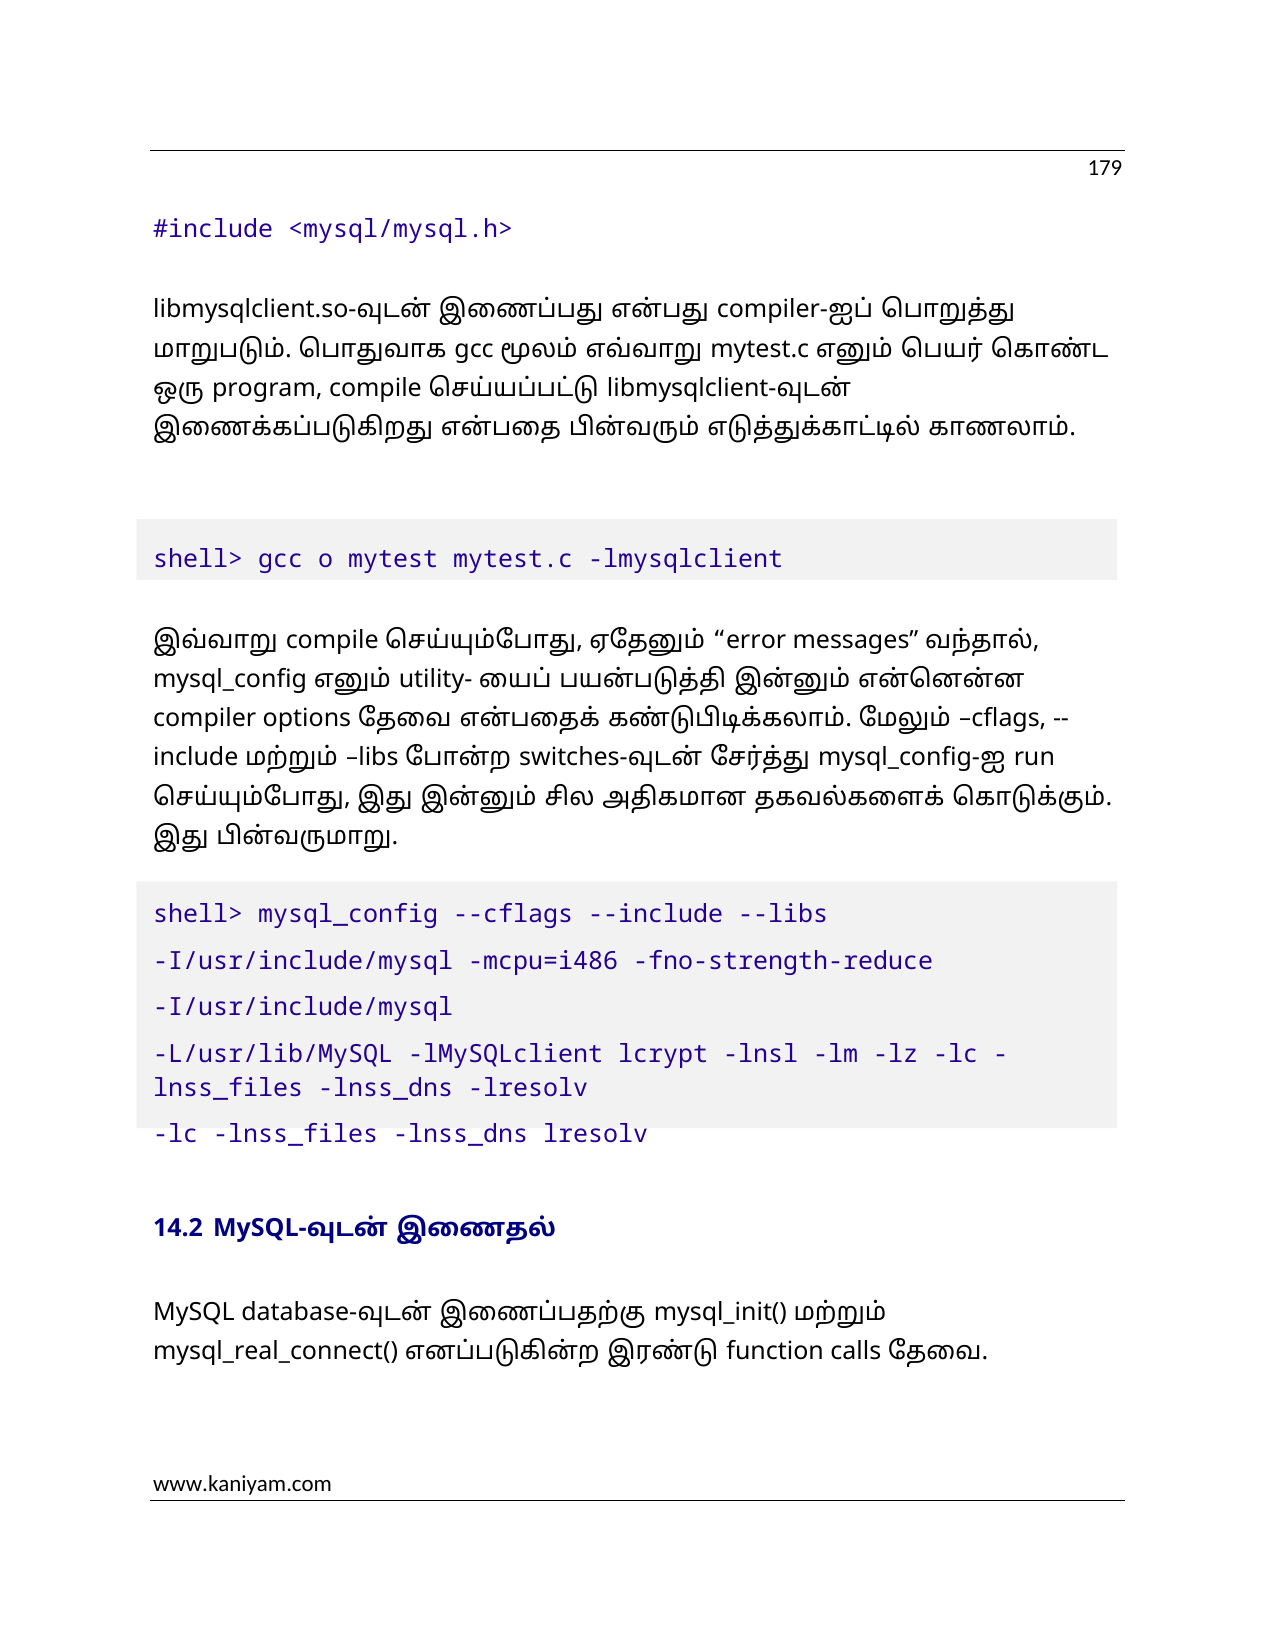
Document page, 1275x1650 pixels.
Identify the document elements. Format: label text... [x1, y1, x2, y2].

text இவ்வாறு compile செய்யும்போது, ஏதேனும் “error messages” வந்தால், mysql_config எனும் utility- யைப் பயன்படுத்தி இன்னும் என்னென்ன compiler options தேவை என்பதைக் கண்டுபிடிக்கலாம். மேலும் –cflags, --include மற்றும் –libs போன்ற switches-வுடன் சேர்த்து mysql_config-ஐ run செய்யும்போது, இது இன்னும் சில அதிகமான தகவல்களைக் கொடுக்கும். இது பின்வருமாறு. [153, 622, 1122, 851]
text shell> gcc o mytest mytest.c -lmysqlclient [153, 541, 1122, 609]
text libmysqlclient.so-வுடன் இணைப்பது என்பது compiler-ஐப் பொறுத்து மாறுபடும். பொதுவாக gcc மூலம் எவ்வாறு mytest.c எனும் பெயர் கொண்ட ஒரு program, compile செய்யப்பட்டு libmysqlclient-வுடன் இணைக்கப்படுகிறது என்பதை பின்வரும் எடுத்துக்காட்டில் காணலாம். [153, 291, 1122, 443]
text #include <mysql/mysql.h> [153, 211, 1122, 279]
text MySQL database-வுடன் இணைப்பதற்கு mysql_init() மற்றும் mysql_real_connect() எனப்படுகின்ற இரண்டு function calls தேவை. [153, 1294, 1122, 1406]
subtitle MySQL-வுடன் இணைதல் [153, 1209, 1122, 1243]
text -lc -lnss_files -lnss_dns lresolv [153, 1116, 1122, 1184]
